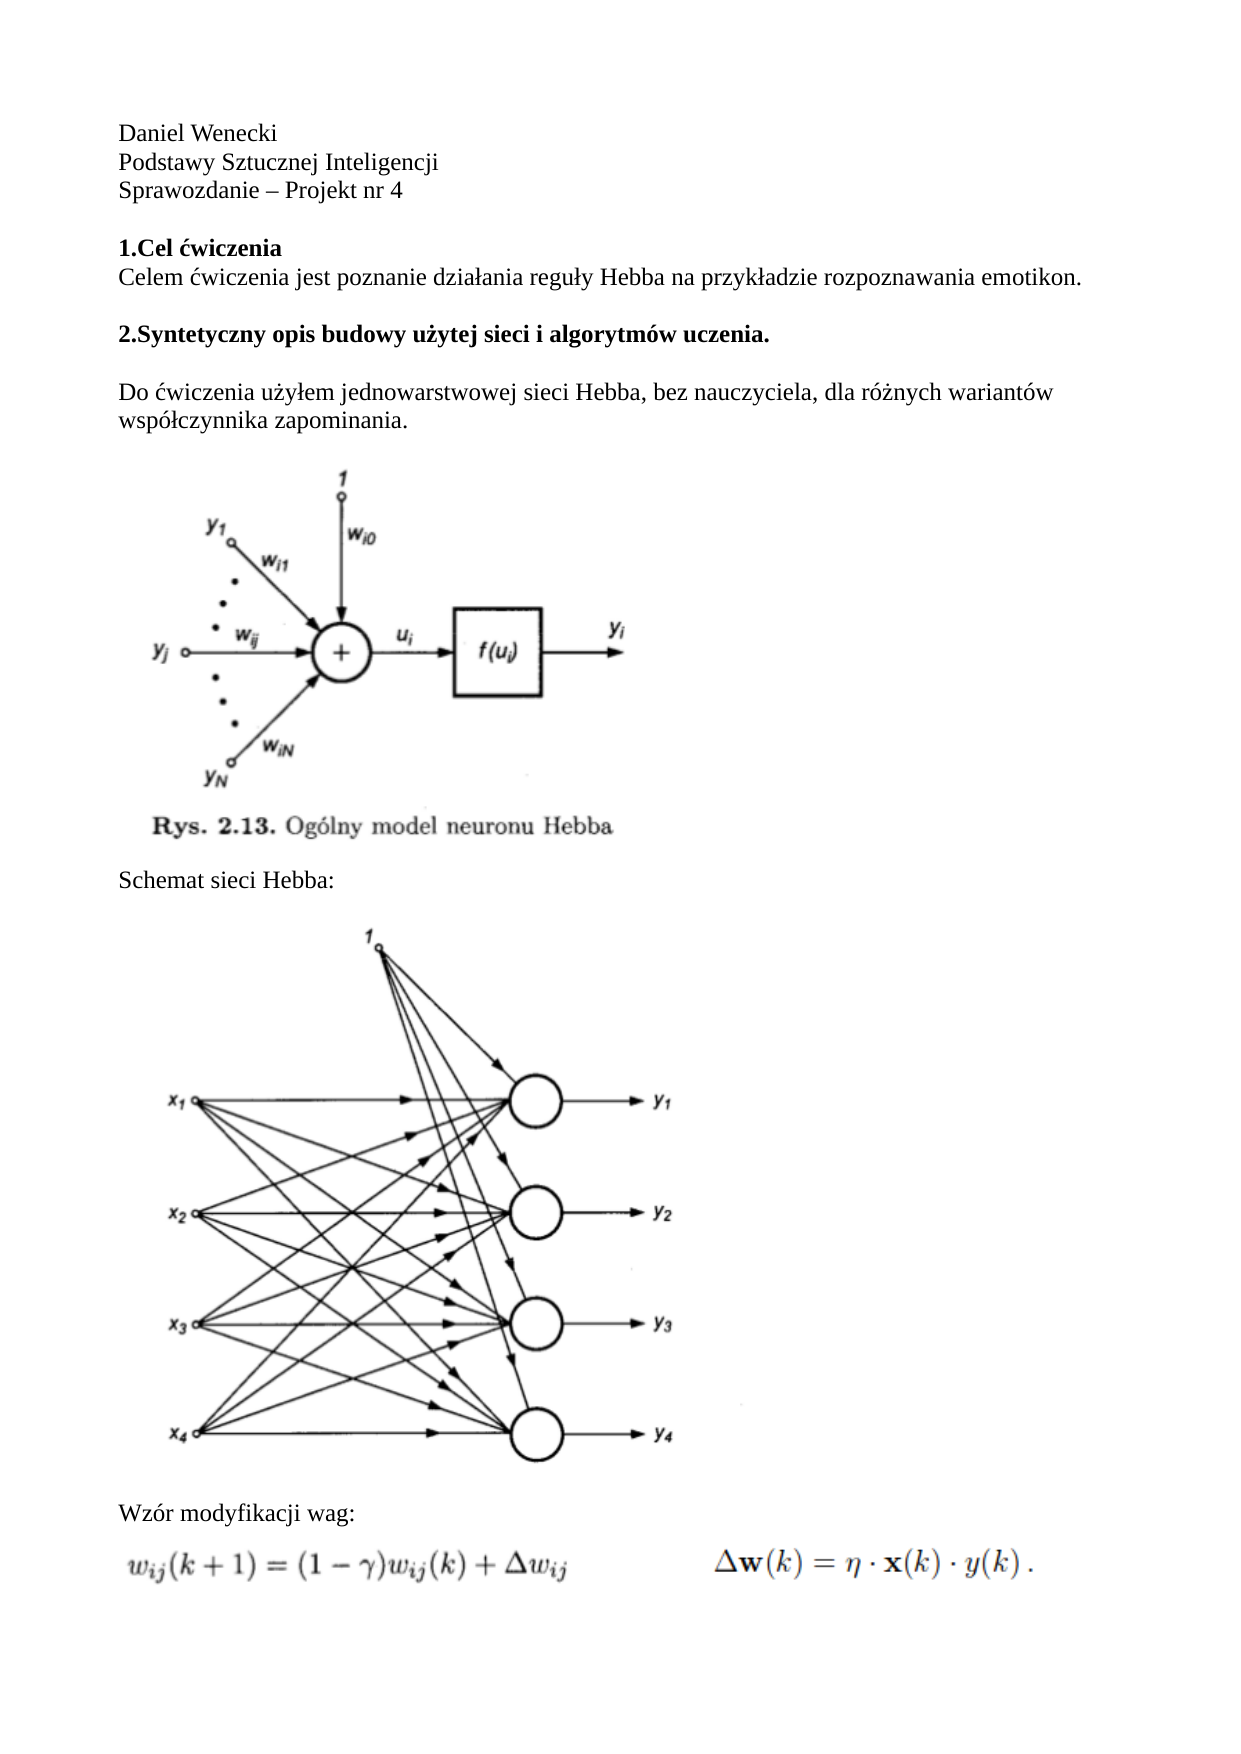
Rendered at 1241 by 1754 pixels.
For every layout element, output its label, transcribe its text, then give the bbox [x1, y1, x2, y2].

text Podstawy Sztucznej Inteligencji [118, 147, 1122, 176]
text Schemat sieci Hebba: [118, 866, 1122, 894]
picture [692, 1539, 1053, 1594]
text Do ćwiczenia użyłem jednowarstwowej sieci Hebba, bez nauczyciela, dla różnych wariantów współczynnika zapominania. [118, 377, 1122, 434]
text Daniel Wenecki [118, 118, 1122, 147]
picture [128, 447, 642, 864]
text 2.Syntetyczny opis budowy użytej sieci i algorytmów uczenia. [118, 319, 1122, 348]
text Wzór modyfikacji wag: [118, 1498, 1122, 1527]
text 1.Cel ćwiczenia [118, 233, 1122, 262]
text Celem ćwiczenia jest poznanie działania reguły Hebba na przykładzie rozpoznawania emotikon. [118, 262, 1122, 291]
picture [115, 1543, 615, 1599]
text Sprawozdanie – Projekt nr 4 [118, 176, 1122, 204]
picture [122, 910, 757, 1473]
